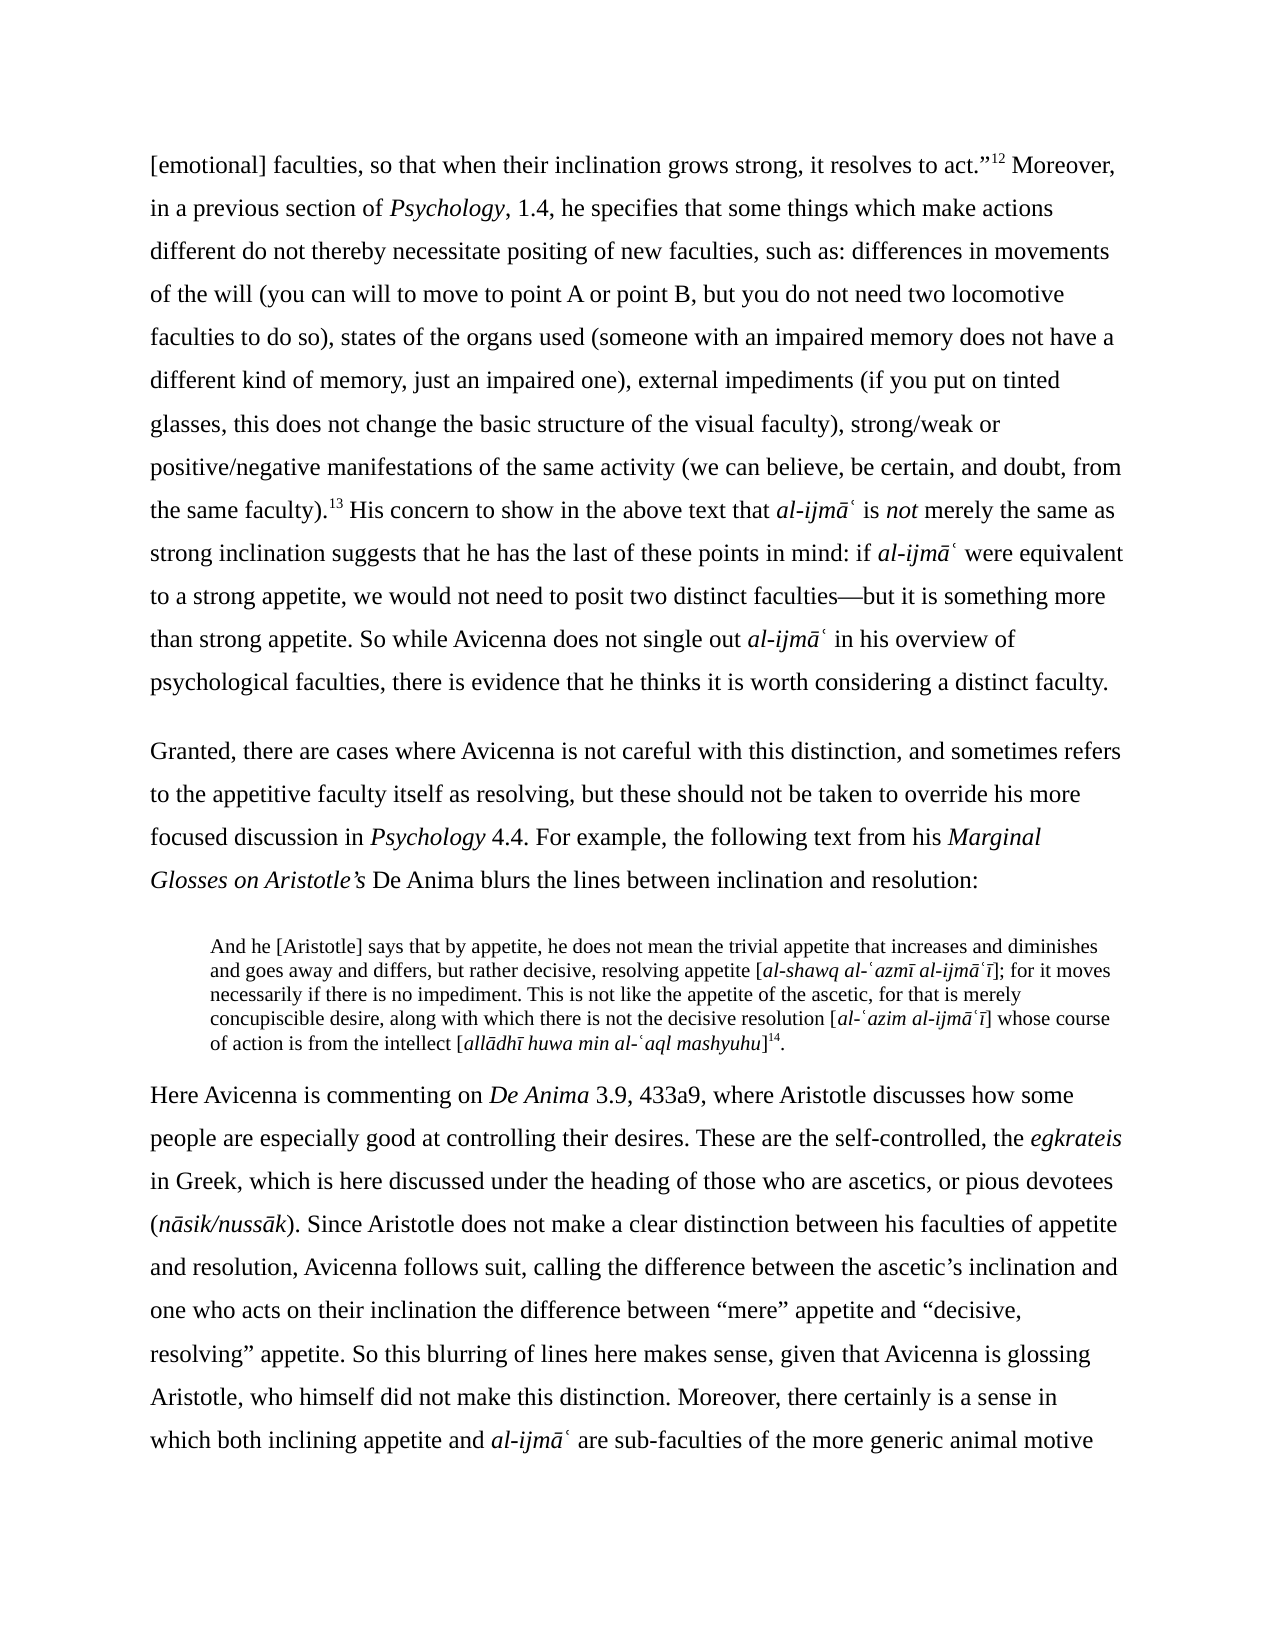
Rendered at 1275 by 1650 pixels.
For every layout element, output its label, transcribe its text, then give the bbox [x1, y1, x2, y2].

text Granted, there are cases where Avicenna is not careful with this distinction, and sometimes refers to the appetitive faculty itself as resolving, but these should not be taken to override his more focused discussion in Psychology 4.4. For example, the following text from his Marginal Glosses on Aristotle’s De Anima blurs the lines between inclination and resolution: [150, 736, 1125, 894]
text And he [Aristotle] says that by appetite, he does not mean the trivial appetite that increases and diminishes and goes away and differs, but rather decisive, resolving appetite [al-shawq al-ʿazmī al-ijmāʿī]; for it moves necessarily if there is no impediment. This is not like the appetite of the ascetic, for that is merely concupiscible desire, along with which there is not the decisive resolution [al-ʿazim al-ijmāʿī] whose course of action is from the intellect [allādhī huwa min al-ʿaql mashyuhu]. [210, 934, 1125, 1054]
text [emotional] faculties, so that when their inclination grows strong, it resolves to act.” Moreover, in a previous section of Psychology, 1.4, he specifies that some things which make actions different do not thereby necessitate positing of new faculties, such as: differences in movements of the will (you can will to move to point A or point B, but you do not need two locomotive faculties to do so), states of the organs used (someone with an impaired memory does not have a different kind of memory, just an impaired one), external impediments (if you put on tinted glasses, this does not change the basic structure of the visual faculty), strong/weak or positive/negative manifestations of the same activity (we can believe, be certain, and doubt, from the same faculty). His concern to show in the above text that al-ijmāʿ is not merely the same as strong inclination suggests that he has the last of these points in mind: if al-ijmāʿ were equivalent to a strong appetite, we would not need to posit two distinct faculties—but it is something more than strong appetite. So while Avicenna does not single out al-ijmāʿ in his overview of psychological faculties, there is evidence that he thinks it is worth considering a distinct faculty. [150, 150, 1125, 696]
text Here Avicenna is commenting on De Anima 3.9, 433a9, where Aristotle discusses how some people are especially good at controlling their desires. These are the self-controlled, the egkrateis in Greek, which is here discussed under the heading of those who are ascetics, or pious devotees (nāsik/nussāk). Since Aristotle does not make a clear distinction between his faculties of appetite and resolution, Avicenna follows suit, calling the difference between the ascetic’s inclination and one who acts on their inclination the difference between “mere” appetite and “decisive, resolving” appetite. So this blurring of lines here makes sense, given that Avicenna is glossing Aristotle, who himself did not make this distinction. Moreover, there certainly is a sense in which both inclining appetite and al-ijmāʿ are sub-faculties of the more generic animal motive [150, 1080, 1125, 1454]
